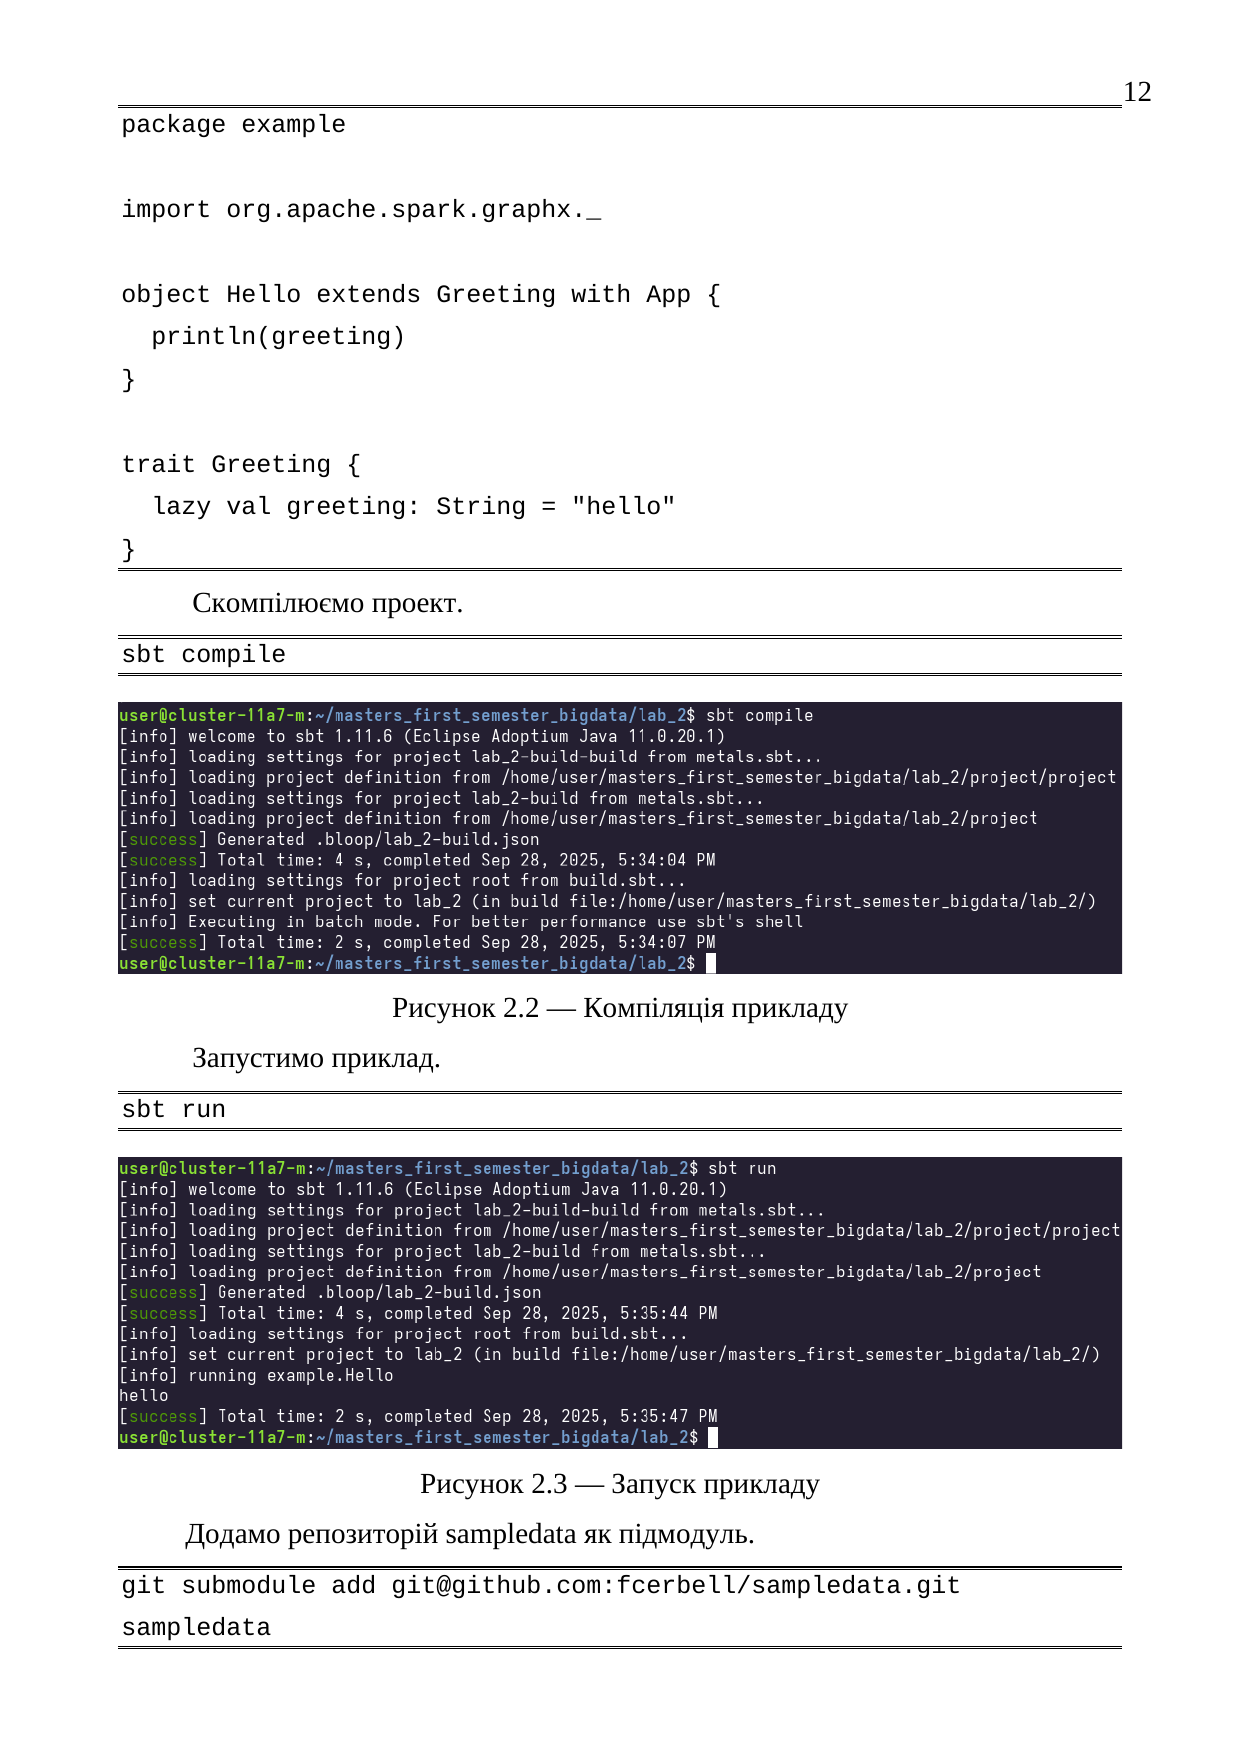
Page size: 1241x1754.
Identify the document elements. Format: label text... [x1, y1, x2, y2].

text import org.apache.spark.graphx._ [118, 190, 1122, 225]
text Рисунок 2.2 — Компіляція прикладу [118, 974, 1122, 1023]
text [118, 1145, 1122, 1157]
text [118, 690, 1122, 702]
text } [118, 360, 1122, 395]
text object Hello extends Greeting with App { [118, 275, 1122, 310]
text package example [118, 108, 1122, 140]
text Рисунок 2.3 — Запуск прикладу [118, 1449, 1122, 1499]
text lazy val greeting: String = "hello" [118, 488, 1122, 522]
text Запустимо приклад. [118, 1023, 1122, 1074]
text Додамо репозиторій sampledata як підмодуль. [118, 1499, 1122, 1549]
text trait Greeting { [118, 445, 1122, 480]
picture [118, 702, 1123, 974]
text sbt run [118, 1094, 1122, 1128]
text println(greeting) [118, 318, 1122, 352]
text sbt compile [118, 639, 1122, 673]
picture [118, 1157, 1123, 1449]
text Скомпілюємо проект. [118, 585, 1122, 618]
text } [118, 530, 1122, 568]
text git submodule add git@github.com:fcerbell/sampledata.git sampledata [118, 1570, 1122, 1646]
